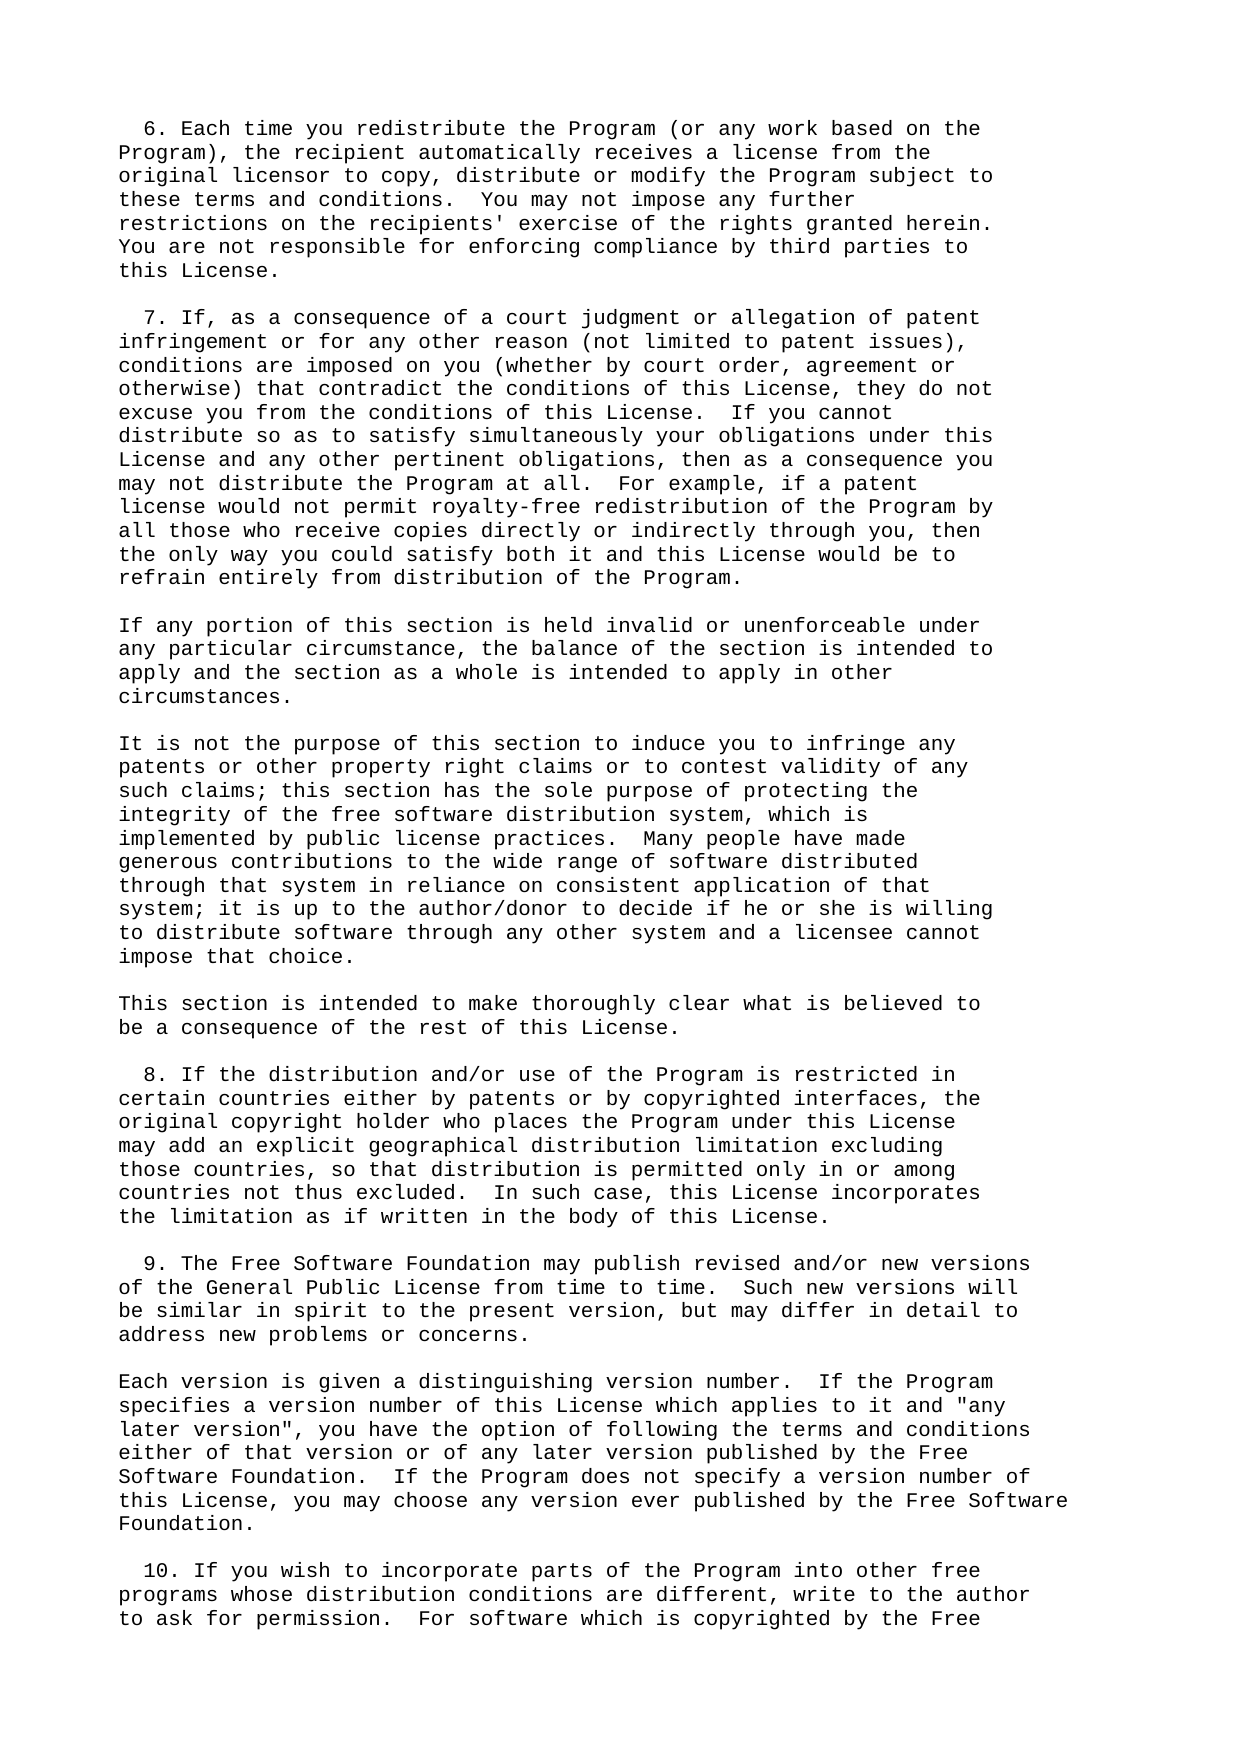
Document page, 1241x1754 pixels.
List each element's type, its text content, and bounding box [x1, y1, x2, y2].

text 10. If you wish to incorporate parts of the Program into other free [118, 1561, 1122, 1584]
text programs whose distribution conditions are different, write to the author [118, 1584, 1122, 1608]
text 6. Each time you redistribute the Program (or any work based on the [118, 118, 1122, 142]
text This section is intended to make thoroughly clear what is believed to [118, 993, 1122, 1017]
text may add an explicit geographical distribution limitation excluding [118, 1135, 1122, 1158]
text all those who receive copies directly or indirectly through you, then [118, 520, 1122, 544]
text original copyright holder who places the Program under this License [118, 1111, 1122, 1135]
text license would not permit royalty-free redistribution of the Program by [118, 496, 1122, 520]
text this License, you may choose any version ever published by the Free Software [118, 1489, 1122, 1513]
text You are not responsible for enforcing compliance by third parties to [118, 236, 1122, 260]
text otherwise) that contradict the conditions of this License, they do not [118, 378, 1122, 402]
text any particular circumstance, the balance of the section is intended to [118, 638, 1122, 662]
text If any portion of this section is held invalid or unenforceable under [118, 615, 1122, 638]
text be a consequence of the rest of this License. [118, 1017, 1122, 1040]
text 9. The Free Software Foundation may publish revised and/or new versions [118, 1253, 1122, 1277]
text generous contributions to the wide range of software distributed [118, 851, 1122, 875]
text circumstances. [118, 686, 1122, 709]
text such claims; this section has the sole purpose of protecting the [118, 780, 1122, 804]
text the only way you could satisfy both it and this License would be to [118, 544, 1122, 567]
text original licensor to copy, distribute or modify the Program subject to [118, 165, 1122, 189]
text this License. [118, 260, 1122, 284]
text integrity of the free software distribution system, which is [118, 804, 1122, 827]
text Each version is given a distinguishing version number. If the Program [118, 1371, 1122, 1395]
text implemented by public license practices. Many people have made [118, 827, 1122, 851]
text system; it is up to the author/donor to decide if he or she is willing [118, 898, 1122, 922]
text impose that choice. [118, 946, 1122, 969]
text Program), the recipient automatically receives a license from the [118, 142, 1122, 165]
text License and any other pertinent obligations, then as a consequence you [118, 449, 1122, 473]
text specifies a version number of this License which applies to it and "any [118, 1395, 1122, 1419]
text countries not thus excluded. In such case, this License incorporates [118, 1182, 1122, 1206]
text apply and the section as a whole is intended to apply in other [118, 662, 1122, 686]
text restrictions on the recipients' exercise of the rights granted herein. [118, 213, 1122, 236]
text It is not the purpose of this section to induce you to infringe any [118, 733, 1122, 757]
text the limitation as if written in the body of this License. [118, 1206, 1122, 1229]
text through that system in reliance on consistent application of that [118, 875, 1122, 898]
text infringement or for any other reason (not limited to patent issues), [118, 331, 1122, 354]
text Foundation. [118, 1513, 1122, 1537]
text 8. If the distribution and/or use of the Program is restricted in [118, 1064, 1122, 1088]
text address new problems or concerns. [118, 1324, 1122, 1348]
text either of that version or of any later version published by the Free [118, 1442, 1122, 1466]
text refrain entirely from distribution of the Program. [118, 567, 1122, 591]
text these terms and conditions. You may not impose any further [118, 189, 1122, 213]
text certain countries either by patents or by copyrighted interfaces, the [118, 1088, 1122, 1111]
text excuse you from the conditions of this License. If you cannot [118, 402, 1122, 426]
text Software Foundation. If the Program does not specify a version number of [118, 1466, 1122, 1489]
text patents or other property right claims or to contest validity of any [118, 757, 1122, 780]
text 7. If, as a consequence of a court judgment or allegation of patent [118, 307, 1122, 331]
text to ask for permission. For software which is copyrighted by the Free [118, 1608, 1122, 1631]
text later version", you have the option of following the terms and conditions [118, 1419, 1122, 1442]
text to distribute software through any other system and a licensee cannot [118, 922, 1122, 946]
text conditions are imposed on you (whether by court order, agreement or [118, 354, 1122, 378]
text be similar in spirit to the present version, but may differ in detail to [118, 1300, 1122, 1324]
text those countries, so that distribution is permitted only in or among [118, 1158, 1122, 1182]
text may not distribute the Program at all. For example, if a patent [118, 473, 1122, 496]
text distribute so as to satisfy simultaneously your obligations under this [118, 426, 1122, 449]
text of the General Public License from time to time. Such new versions will [118, 1277, 1122, 1300]
